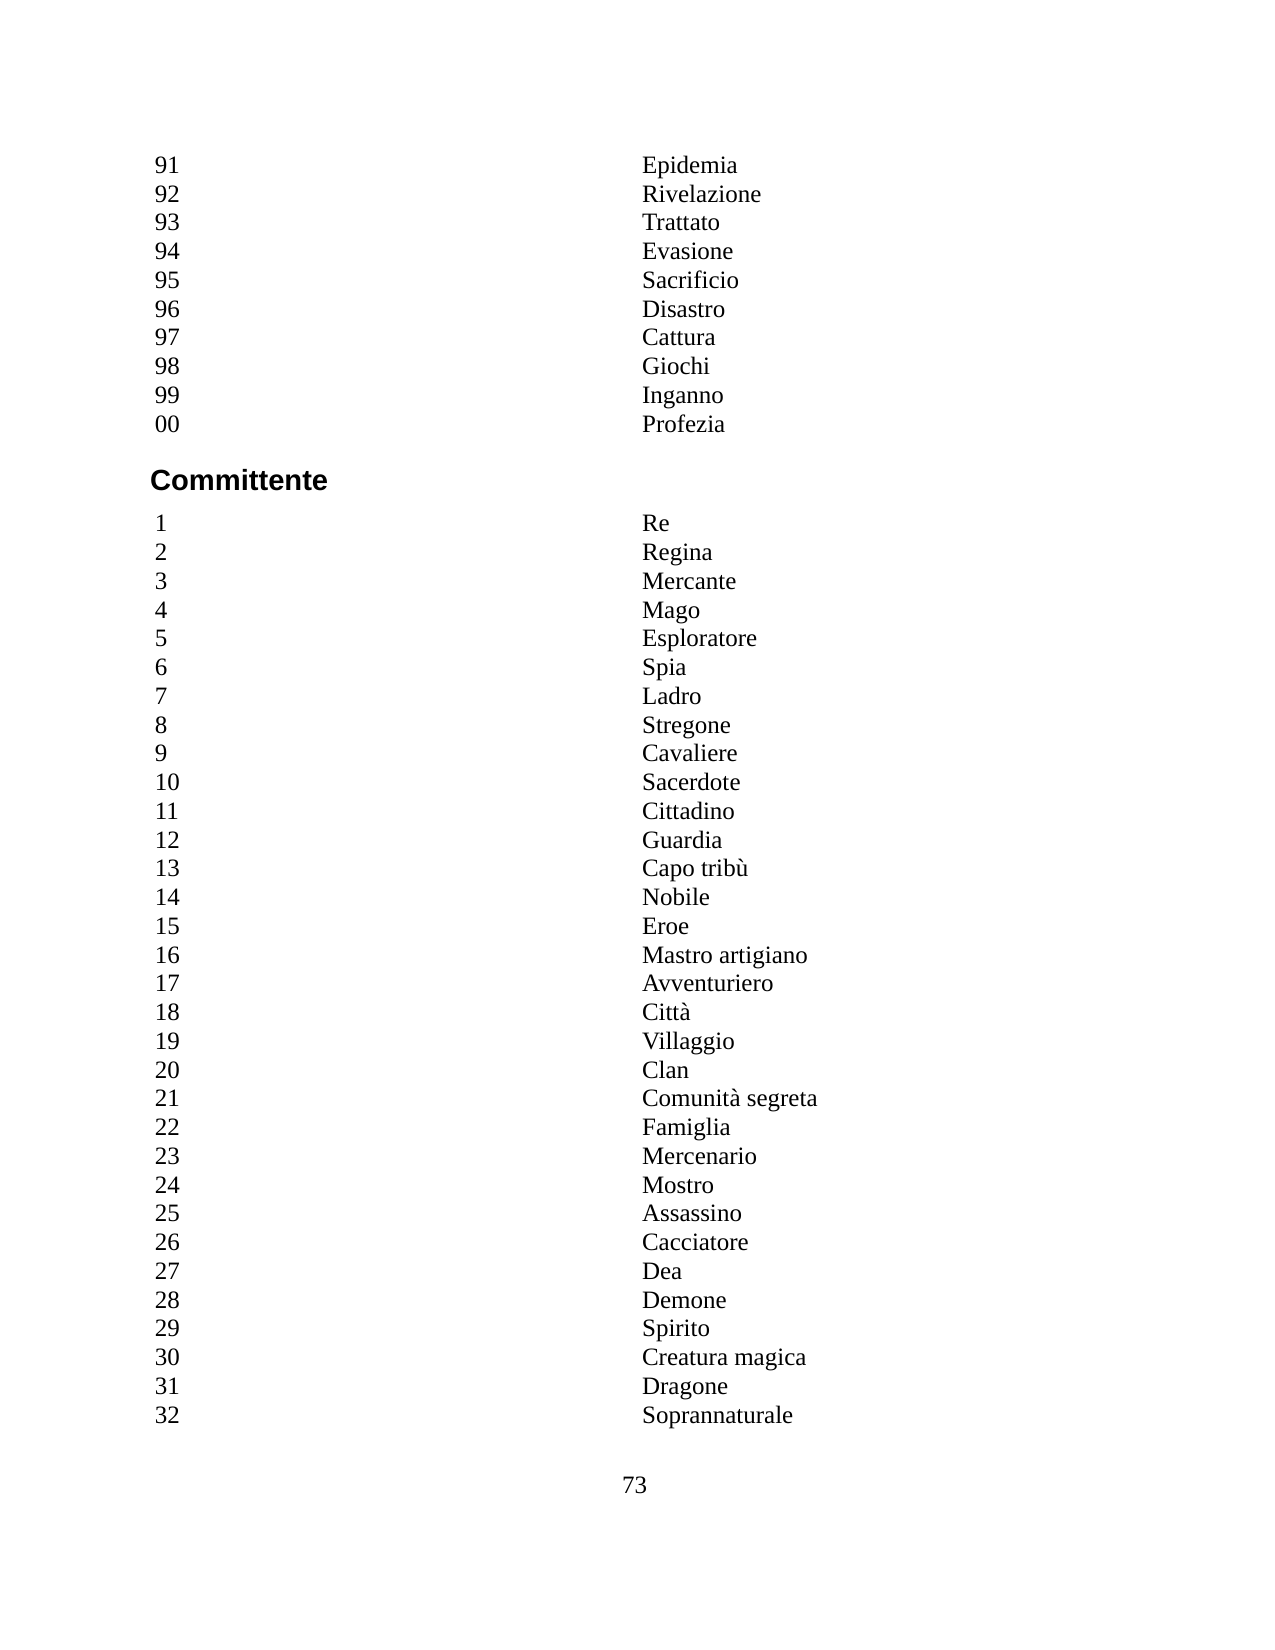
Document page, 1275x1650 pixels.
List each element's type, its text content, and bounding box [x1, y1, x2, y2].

table_cell Capo tribù [638, 854, 1125, 882]
table_cell Mercenario [638, 1141, 1125, 1170]
table_cell Mastro artigiano [638, 940, 1125, 968]
table_cell 12 [150, 825, 637, 853]
table_cell 18 [150, 997, 637, 1026]
table_cell 91 [150, 150, 637, 179]
table_cell Evasione [638, 236, 1125, 265]
table_cell 28 [150, 1285, 637, 1313]
table_cell Trattato [638, 208, 1125, 236]
table_cell 96 [150, 294, 637, 322]
table_cell 93 [150, 208, 637, 236]
table_cell 6 [150, 652, 637, 681]
table_cell Mostro [638, 1170, 1125, 1198]
table_cell Dragone [638, 1371, 1125, 1400]
table_cell 30 [150, 1342, 637, 1371]
table_cell 3 [150, 566, 637, 595]
table_cell Spia [638, 652, 1125, 681]
table_cell 26 [150, 1227, 637, 1256]
table_cell 10 [150, 767, 637, 796]
table_cell 8 [150, 710, 637, 738]
table_cell Famiglia [638, 1112, 1125, 1141]
table_cell 99 [150, 380, 637, 409]
table_cell 19 [150, 1026, 637, 1055]
table_cell 20 [150, 1055, 637, 1083]
table_cell Esploratore [638, 624, 1125, 652]
table_header 1 [150, 509, 637, 537]
table_cell Demone [638, 1285, 1125, 1313]
table_cell 5 [150, 624, 637, 652]
table_cell Guardia [638, 825, 1125, 853]
table_cell Sacerdote [638, 767, 1125, 796]
table_cell Creatura magica [638, 1342, 1125, 1371]
table_cell Avventuriero [638, 969, 1125, 997]
table_cell 92 [150, 179, 637, 207]
table_cell Città [638, 997, 1125, 1026]
table_cell Regina [638, 537, 1125, 566]
table_cell Inganno [638, 380, 1125, 409]
table_cell Ladro [638, 681, 1125, 710]
table_cell 9 [150, 739, 637, 767]
table_cell 15 [150, 911, 637, 940]
table_cell Eroe [638, 911, 1125, 940]
table_cell 21 [150, 1084, 637, 1112]
table_cell Nobile [638, 882, 1125, 911]
table_cell 98 [150, 351, 637, 380]
table_cell 25 [150, 1199, 637, 1227]
table_cell Cacciatore [638, 1227, 1125, 1256]
table_cell Giochi [638, 351, 1125, 380]
table_cell 11 [150, 796, 637, 825]
table_cell Cattura [638, 323, 1125, 351]
table_cell Comunità segreta [638, 1084, 1125, 1112]
table_cell Cavaliere [638, 739, 1125, 767]
table_cell Stregone [638, 710, 1125, 738]
table_cell Clan [638, 1055, 1125, 1083]
table_cell 22 [150, 1112, 637, 1141]
table_cell 27 [150, 1256, 637, 1285]
table_header Re [638, 509, 1125, 537]
table_cell Villaggio [638, 1026, 1125, 1055]
table_cell 13 [150, 854, 637, 882]
table_cell 4 [150, 595, 637, 623]
table_cell Cittadino [638, 796, 1125, 825]
table_cell 14 [150, 882, 637, 911]
table_cell Disastro [638, 294, 1125, 322]
table_cell Epidemia [638, 150, 1125, 179]
table_cell 29 [150, 1314, 637, 1342]
table_cell 97 [150, 323, 637, 351]
table_cell Assassino [638, 1199, 1125, 1227]
table_cell Rivelazione [638, 179, 1125, 207]
table_cell 31 [150, 1371, 637, 1400]
table_cell Mercante [638, 566, 1125, 595]
table_cell 32 [150, 1400, 637, 1428]
table_cell 7 [150, 681, 637, 710]
table_cell 24 [150, 1170, 637, 1198]
table_cell Spirito [638, 1314, 1125, 1342]
table_cell Mago [638, 595, 1125, 623]
table_cell 95 [150, 265, 637, 294]
subtitle Committente [150, 462, 1125, 496]
table_cell Dea [638, 1256, 1125, 1285]
table_cell 23 [150, 1141, 637, 1170]
table_cell 17 [150, 969, 637, 997]
table_cell Sacrificio [638, 265, 1125, 294]
table_cell Soprannaturale [638, 1400, 1125, 1428]
table_cell 94 [150, 236, 637, 265]
table_cell 16 [150, 940, 637, 968]
table_cell 2 [150, 537, 637, 566]
table_cell Profezia [638, 409, 1125, 437]
table_cell 00 [150, 409, 637, 437]
